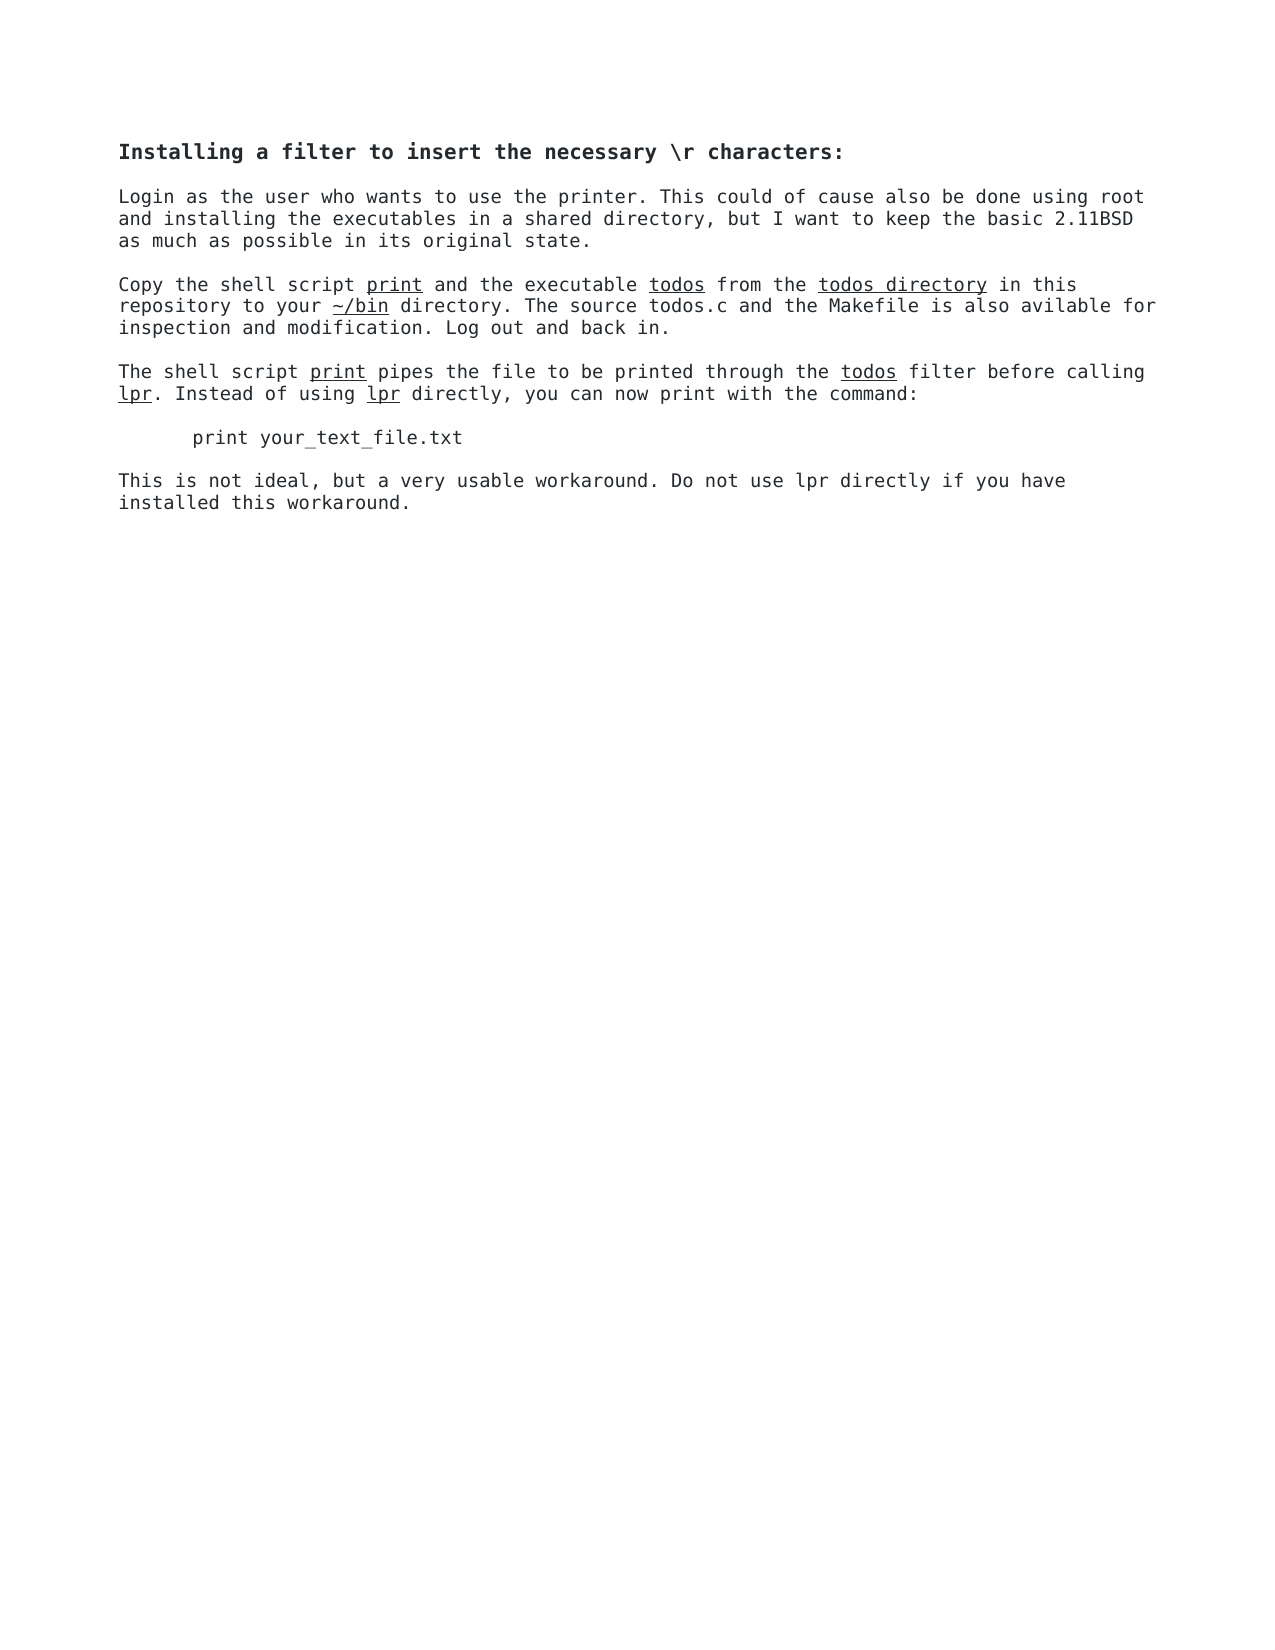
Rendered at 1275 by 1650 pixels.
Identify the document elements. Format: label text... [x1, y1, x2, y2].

text Login as the user who wants to use the printer. This could of cause also be done using root and installing the executables in a shared directory, but I want to keep the basic 2.11BSD as much as possible in its original state. [118, 186, 1157, 252]
text This is not ideal, but a very usable workaround. Do not use lpr directly if you have installed this workaround. [118, 471, 1157, 514]
text Copy the shell script print and the executable todos from the todos directory in this repository to your ~/bin directory. The source todos.c and the Makefile is also avilable for inspection and modification. Log out and back in. [118, 274, 1157, 339]
text print your_text_file.txt [118, 427, 1157, 449]
text Installing a filter to insert the necessary \r characters: [118, 140, 1157, 164]
text The shell script print pipes the file to be printed through the todos filter before calling lpr. Instead of using lpr directly, you can now print with the command: [118, 361, 1157, 405]
